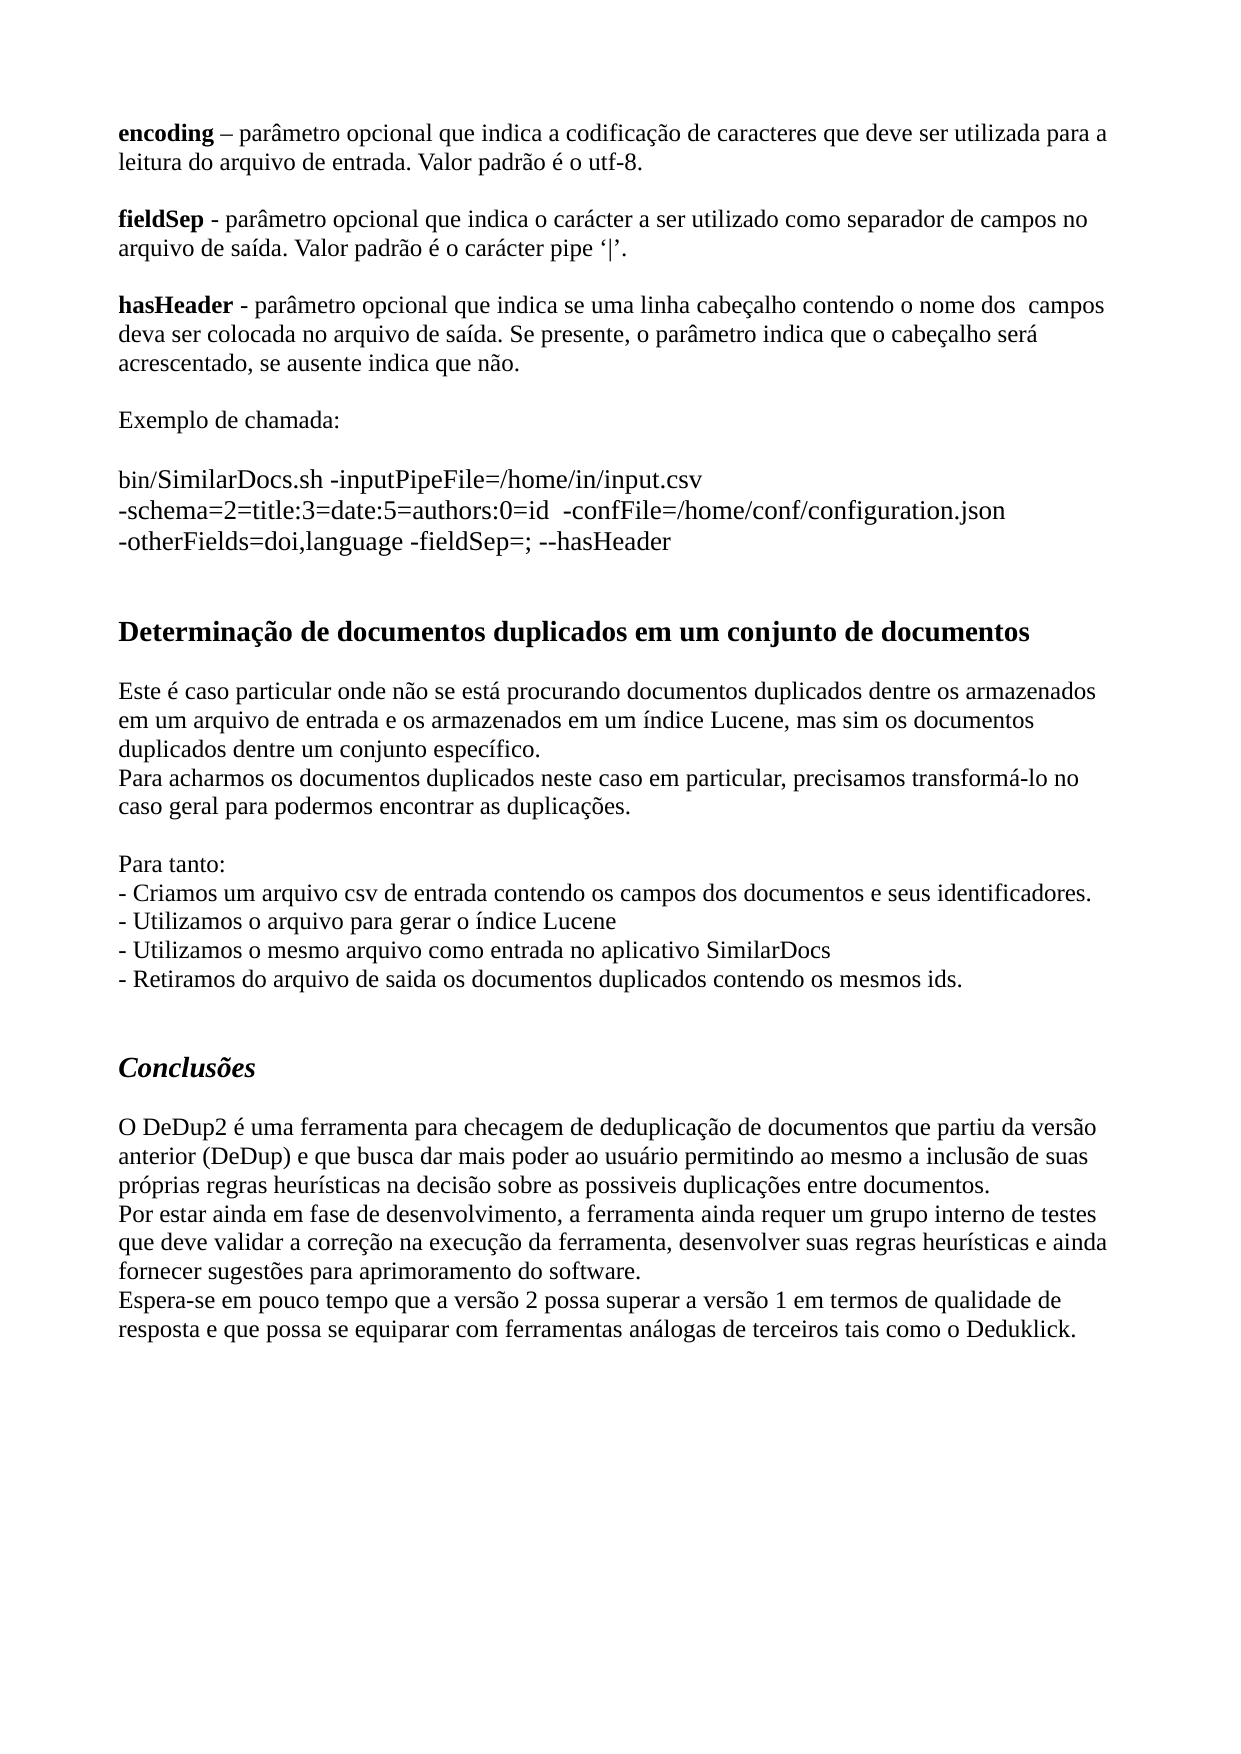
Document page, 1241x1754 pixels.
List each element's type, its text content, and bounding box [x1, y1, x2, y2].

text Exemplo de chamada: [118, 406, 1122, 434]
text Conclusões [118, 1050, 1122, 1084]
text -schema=2=title:3=date:5=authors:0=id -confFile=/home/conf/configuration.json [118, 494, 1122, 525]
text Determinação de documentos duplicados em um conjunto de documentos [118, 614, 1122, 648]
text Espera-se em pouco tempo que a versão 2 possa superar a versão 1 em termos de qualidade de resposta e que possa se equiparar com ferramentas análogas de terceiros tais como o Deduklick. [118, 1285, 1122, 1342]
text encoding – parâmetro opcional que indica a codificação de caracteres que deve ser utilizada para a leitura do arquivo de entrada. Valor padrão é o utf-8. [118, 118, 1122, 176]
text bin/SimilarDocs.sh -inputPipeFile=/home/in/input.csv [118, 463, 1122, 494]
text Por estar ainda em fase de desenvolvimento, a ferramenta ainda requer um grupo interno de testes que deve validar a correção na execução da ferramenta, desenvolver suas regras heurísticas e ainda fornecer sugestões para aprimoramento do software. [118, 1199, 1122, 1285]
text Este é caso particular onde não se está procurando documentos duplicados dentre os armazenados em um arquivo de entrada e os armazenados em um índice Lucene, mas sim os documentos duplicados dentre um conjunto específico. [118, 676, 1122, 763]
text - Retiramos do arquivo de saida os documentos duplicados contendo os mesmos ids. [118, 964, 1122, 993]
text O DeDup2 é uma ferramenta para checagem de deduplicação de documentos que partiu da versão anterior (DeDup) e que busca dar mais poder ao usuário permitindo ao mesmo a inclusão de suas próprias regras heurísticas na decisão sobre as possiveis duplicações entre documentos. [118, 1112, 1122, 1199]
text Para tanto: [118, 849, 1122, 878]
text - Utilizamos o mesmo arquivo como entrada no aplicativo SimilarDocs [118, 935, 1122, 964]
text - Utilizamos o arquivo para gerar o índice Lucene [118, 906, 1122, 935]
text -otherFields=doi,language -fieldSep=; --hasHeader [118, 525, 1122, 557]
text - Criamos um arquivo csv de entrada contendo os campos dos documentos e seus identificadores. [118, 878, 1122, 906]
text hasHeader - parâmetro opcional que indica se uma linha cabeçalho contendo o nome dos campos deva ser colocada no arquivo de saída. Se presente, o parâmetro indica que o cabeçalho será acrescentado, se ausente indica que não. [118, 291, 1122, 377]
text fieldSep - parâmetro opcional que indica o carácter a ser utilizado como separador de campos no arquivo de saída. Valor padrão é o carácter pipe ‘|’. [118, 204, 1122, 262]
text Para acharmos os documentos duplicados neste caso em particular, precisamos transformá-lo no caso geral para podermos encontrar as duplicações. [118, 763, 1122, 820]
